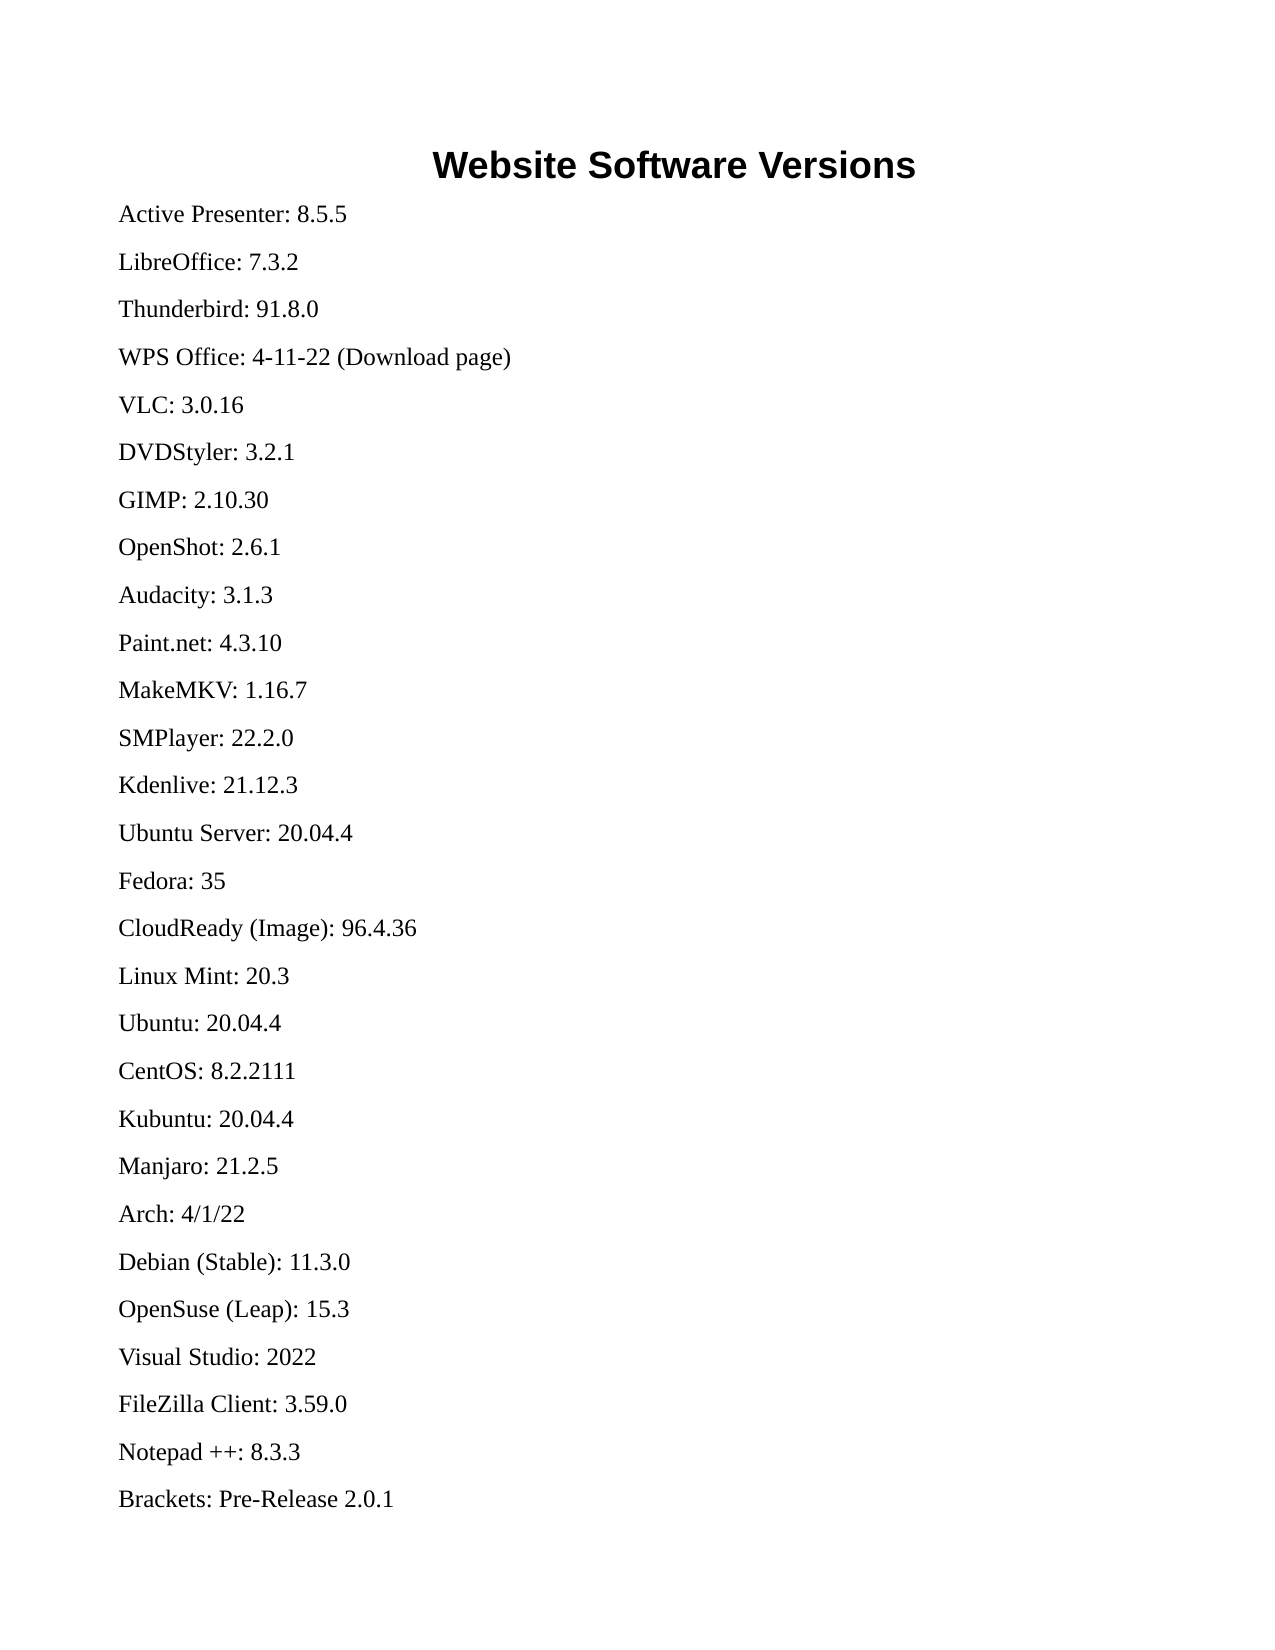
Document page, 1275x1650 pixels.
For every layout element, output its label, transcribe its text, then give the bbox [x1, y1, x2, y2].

text Ubuntu Server: 20.04.4 [118, 818, 1157, 847]
text OpenSuse (Leap): 15.3 [118, 1294, 1157, 1323]
text Manjaro: 21.2.5 [118, 1151, 1157, 1180]
text Paint.net: 4.3.10 [118, 628, 1157, 656]
text LibreOffice: 7.3.2 [118, 247, 1157, 276]
text CentOS: 8.2.2111 [118, 1056, 1157, 1085]
text FileZilla Client: 3.59.0 [118, 1389, 1157, 1418]
text Visual Studio: 2022 [118, 1342, 1157, 1371]
text Ubuntu: 20.04.4 [118, 1008, 1157, 1037]
text Kdenlive: 21.12.3 [118, 771, 1157, 799]
text Thunderbird: 91.8.0 [118, 294, 1157, 323]
text OpenShot: 2.6.1 [118, 532, 1157, 561]
text Active Presenter: 8.5.5 [118, 199, 1157, 228]
text VLC: 3.0.16 [118, 390, 1157, 418]
text DVDStyler: 3.2.1 [118, 437, 1157, 466]
text Debian (Stable): 11.3.0 [118, 1247, 1157, 1275]
text GIMP: 2.10.30 [118, 485, 1157, 514]
text WPS Office: 4-11-22 (Download page) [118, 342, 1157, 371]
text Arch: 4/1/22 [118, 1199, 1157, 1228]
subtitle Website Software Versions [118, 143, 1157, 187]
text Audacity: 3.1.3 [118, 580, 1157, 609]
text Fedora: 35 [118, 866, 1157, 894]
text SMPlayer: 22.2.0 [118, 723, 1157, 752]
text Linux Mint: 20.3 [118, 961, 1157, 990]
text Kubuntu: 20.04.4 [118, 1104, 1157, 1132]
text Notepad ++: 8.3.3 [118, 1437, 1157, 1466]
text Brackets: Pre-Release 2.0.1 [118, 1484, 1157, 1513]
text CloudReady (Image): 96.4.36 [118, 913, 1157, 942]
text MakeMKV: 1.16.7 [118, 675, 1157, 704]
